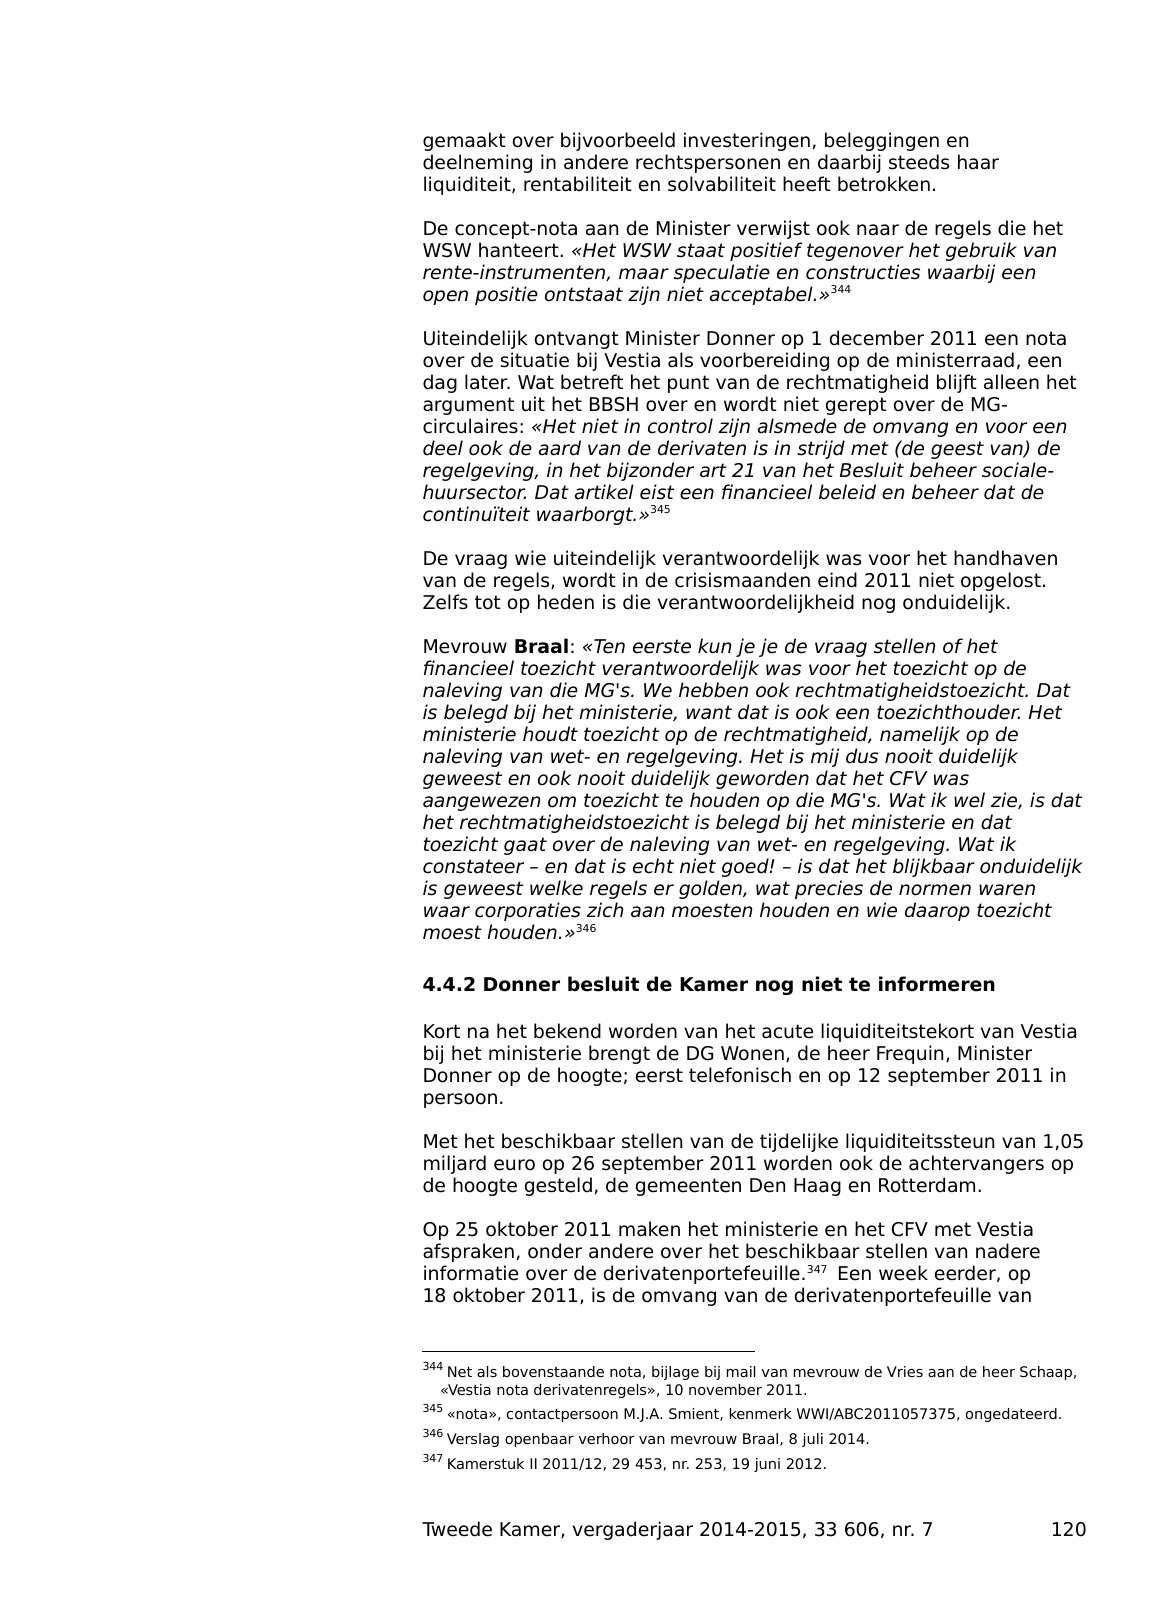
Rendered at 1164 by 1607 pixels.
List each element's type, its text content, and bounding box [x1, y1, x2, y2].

text Kamerstuk II 2011/12, 29 453, nr. 253, 19 juni 2012. [422, 1452, 1087, 1474]
text De concept-nota aan de Minister verwijst ook naar de regels die het WSW hanteert. «Het WSW staat positief tegenover het gebruik van rente-instrumenten, maar speculatie en constructies waarbij een open positie ontstaat zijn niet acceptabel.» [422, 218, 1087, 306]
text Kort na het bekend worden van het acute liquiditeitstekort van Vestia bij het ministerie brengt de DG Wonen, de heer Frequin, Minister Donner op de hoogte; eerst telefonisch en op 12 september 2011 in persoon. [422, 1021, 1087, 1109]
text «nota», contactpersoon M.J.A. Smient, kenmerk WWI/ABC2011057375, ongedateerd. [422, 1402, 1087, 1424]
text Op 25 oktober 2011 maken het ministerie en het CFV met Vestia afspraken, onder andere over het beschikbaar stellen van nadere informatie over de derivatenportefeuille. Een week eerder, op 18 oktober 2011, is de omvang van de derivatenportefeuille van [422, 1219, 1087, 1307]
text Uiteindelijk ontvangt Minister Donner op 1 december 2011 een nota over de situatie bij Vestia als voorbereiding op de ministerraad, een dag later. Wat betreft het punt van de rechtmatigheid blijft alleen het argument uit het BBSH over en wordt niet gerept over de MG-circulaires: «Het niet in control zijn alsmede de omvang en voor een deel ook de aard van de derivaten is in strijd met (de geest van) de regelgeving, in het bijzonder art 21 van het Besluit beheer sociale-huursector. Dat artikel eist een financieel beleid en beheer dat de continuïteit waarborgt.» [422, 328, 1087, 526]
subtitle 4.4.2 Donner besluit de Kamer nog niet te informeren [422, 974, 1087, 996]
text Verslag openbaar verhoor van mevrouw Braal, 8 juli 2014. [422, 1427, 1087, 1449]
text Net als bovenstaande nota, bijlage bij mail van mevrouw de Vries aan de heer Schaap, «Vestia nota derivatenregels», 10 november 2011. [422, 1360, 1087, 1399]
text Mevrouw Braal: «Ten eerste kun je je de vraag stellen of het financieel toezicht verantwoordelijk was voor het toezicht op de naleving van die MG's. We hebben ook rechtmatigheidstoezicht. Dat is belegd bij het ministerie, want dat is ook een toezichthouder. Het ministerie houdt toezicht op de rechtmatigheid, namelijk op de naleving van wet- en regelgeving. Het is mij dus nooit duidelijk geweest en ook nooit duidelijk geworden dat het CFV was aangewezen om toezicht te houden op die MG's. Wat ik wel zie, is dat het rechtmatigheidstoezicht is belegd bij het ministerie en dat toezicht gaat over de naleving van wet- en regelgeving. Wat ik constateer – en dat is echt niet goed! – is dat het blijkbaar onduidelijk is geweest welke regels er golden, wat precies de normen waren waar corporaties zich aan moesten houden en wie daarop toezicht moest houden.» [422, 636, 1087, 944]
text De vraag wie uiteindelijk verantwoordelijk was voor het handhaven van de regels, wordt in de crisismaanden eind 2011 niet opgelost. Zelfs tot op heden is die verantwoordelijkheid nog onduidelijk. [422, 548, 1087, 614]
text Met het beschikbaar stellen van de tijdelijke liquiditeitssteun van 1,05 miljard euro op 26 september 2011 worden ook de achtervangers op de hoogte gesteld, de gemeenten Den Haag en Rotterdam. [422, 1131, 1087, 1197]
text gemaakt over bijvoorbeeld investeringen, beleggingen en deelneming in andere rechtspersonen en daarbij steeds haar liquiditeit, rentabiliteit en solvabiliteit heeft betrokken. [422, 130, 1087, 196]
